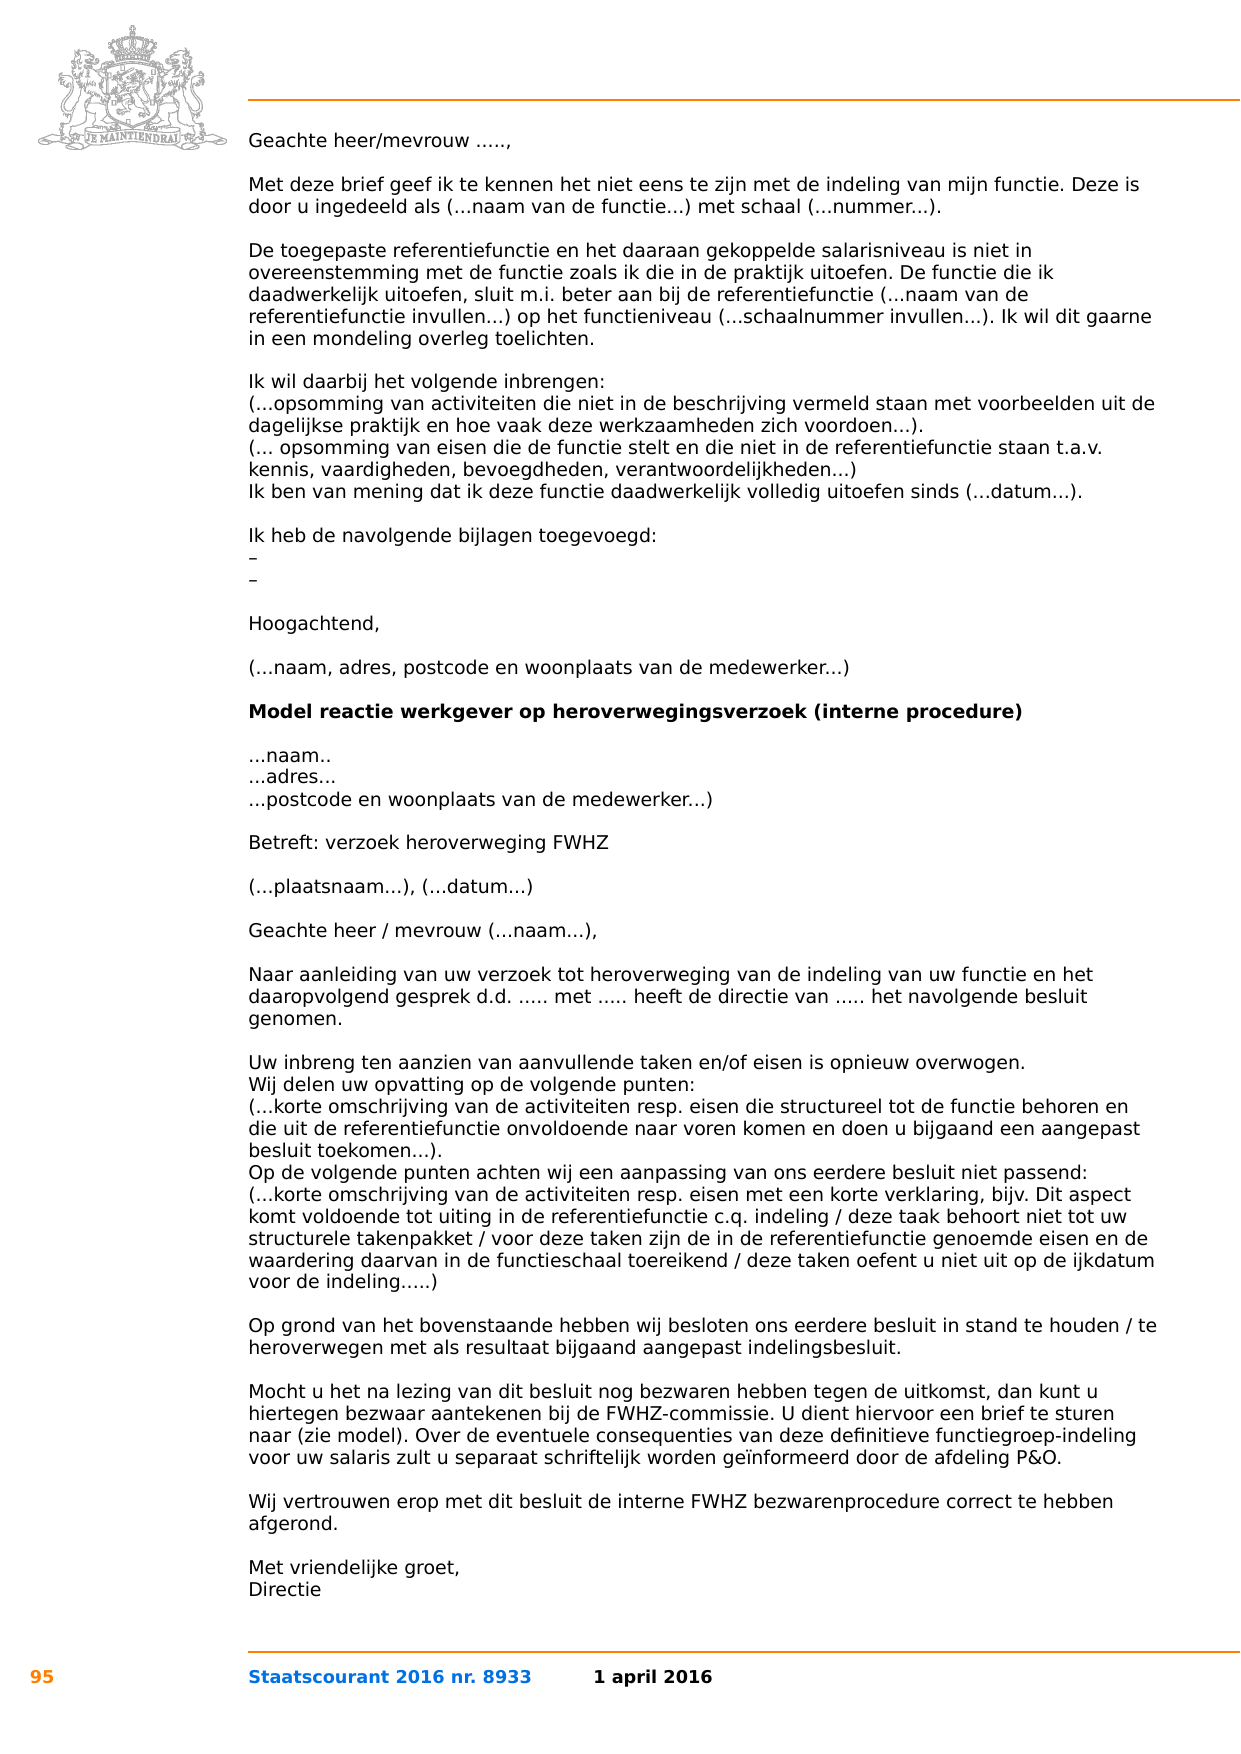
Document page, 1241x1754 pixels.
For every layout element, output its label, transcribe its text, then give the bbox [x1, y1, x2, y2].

text Uw inbreng ten aanzien van aanvullende taken en/of eisen is opnieuw overwogen. [248, 1052, 1163, 1074]
text – [248, 569, 1163, 591]
text (...plaatsnaam...), (...datum...) [248, 876, 1163, 898]
text (...korte omschrijving van de activiteiten resp. eisen die structureel tot de functie behoren en die uit de referentiefunctie onvoldoende naar voren komen en doen u bijgaand een aangepast besluit toekomen...). [248, 1096, 1163, 1162]
text Wij vertrouwen erop met dit besluit de interne FWHZ bezwarenprocedure correct te hebben afgerond. [248, 1491, 1163, 1535]
text Betreft: verzoek heroverweging FWHZ [248, 832, 1163, 854]
text Ik heb de navolgende bijlagen toegevoegd: [248, 525, 1163, 547]
text (...opsomming van activiteiten die niet in de beschrijving vermeld staan met voorbeelden uit de dagelijkse praktijk en hoe vaak deze werkzaamheden zich voordoen...). [248, 393, 1163, 437]
text Ik ben van mening dat ik deze functie daadwerkelijk volledig uitoefen sinds (...datum...). [248, 481, 1163, 503]
text – [248, 547, 1163, 569]
text De toegepaste referentiefunctie en het daaraan gekoppelde salarisniveau is niet in overeenstemming met de functie zoals ik die in de praktijk uitoefen. De functie die ik daadwerkelijk uitoefen, sluit m.i. beter aan bij de referentiefunctie (...naam van de referentiefunctie invullen...) op het functieniveau (...schaalnummer invullen...). Ik wil dit gaarne in een mondeling overleg toelichten. [248, 239, 1163, 349]
text Met deze brief geef ik te kennen het niet eens te zijn met de indeling van mijn functie. Deze is door u ingedeeld als (...naam van de functie...) met schaal (...nummer...). [248, 174, 1163, 218]
text ...naam.. [248, 744, 1163, 766]
text Op de volgende punten achten wij een aanpassing van ons eerdere besluit niet passend: [248, 1162, 1163, 1183]
subtitle Model reactie werkgever op heroverwegingsverzoek (interne procedure) [248, 701, 1163, 723]
text Op grond van het bovenstaande hebben wij besloten ons eerdere besluit in stand te houden / te heroverwegen met als resultaat bijgaand aangepast indelingsbesluit. [248, 1315, 1163, 1359]
text Ik wil daarbij het volgende inbrengen: [248, 371, 1163, 393]
text Met vriendelijke groet, [248, 1557, 1163, 1579]
text Wij delen uw opvatting op de volgende punten: [248, 1074, 1163, 1096]
text Directie [248, 1579, 1163, 1601]
picture [38, 25, 227, 150]
text ...adres... [248, 766, 1163, 788]
text Naar aanleiding van uw verzoek tot heroverweging van de indeling van uw functie en het daaropvolgend gesprek d.d. ..... met ..... heeft de directie van ..... het navolgende besluit genomen. [248, 964, 1163, 1030]
text (...naam, adres, postcode en woonplaats van de medewerker...) [248, 657, 1163, 679]
text (... opsomming van eisen die de functie stelt en die niet in de referentiefunctie staan t.a.v. kennis, vaardigheden, bevoegdheden, verantwoordelijkheden...) [248, 437, 1163, 481]
text ...postcode en woonplaats van de medewerker...) [248, 788, 1163, 810]
text Mocht u het na lezing van dit besluit nog bezwaren hebben tegen de uitkomst, dan kunt u hiertegen bezwaar aantekenen bij de FWHZ-commissie. U dient hiervoor een brief te sturen naar (zie model). Over de eventuele consequenties van deze definitieve functiegroep-indeling voor uw salaris zult u separaat schriftelijk worden geïnformeerd door de afdeling P&O. [248, 1381, 1163, 1469]
text (...korte omschrijving van de activiteiten resp. eisen met een korte verklaring, bijv. Dit aspect komt voldoende tot uiting in de referentiefunctie c.q. indeling / deze taak behoort niet tot uw structurele takenpakket / voor deze taken zijn de in de referentiefunctie genoemde eisen en de waardering daarvan in de functieschaal toereikend / deze taken oefent u niet uit op de ijkdatum voor de indeling.....) [248, 1183, 1163, 1293]
text Geachte heer / mevrouw (...naam...), [248, 920, 1163, 942]
text Geachte heer/mevrouw ....., [248, 130, 1163, 152]
text Hoogachtend, [248, 613, 1163, 635]
